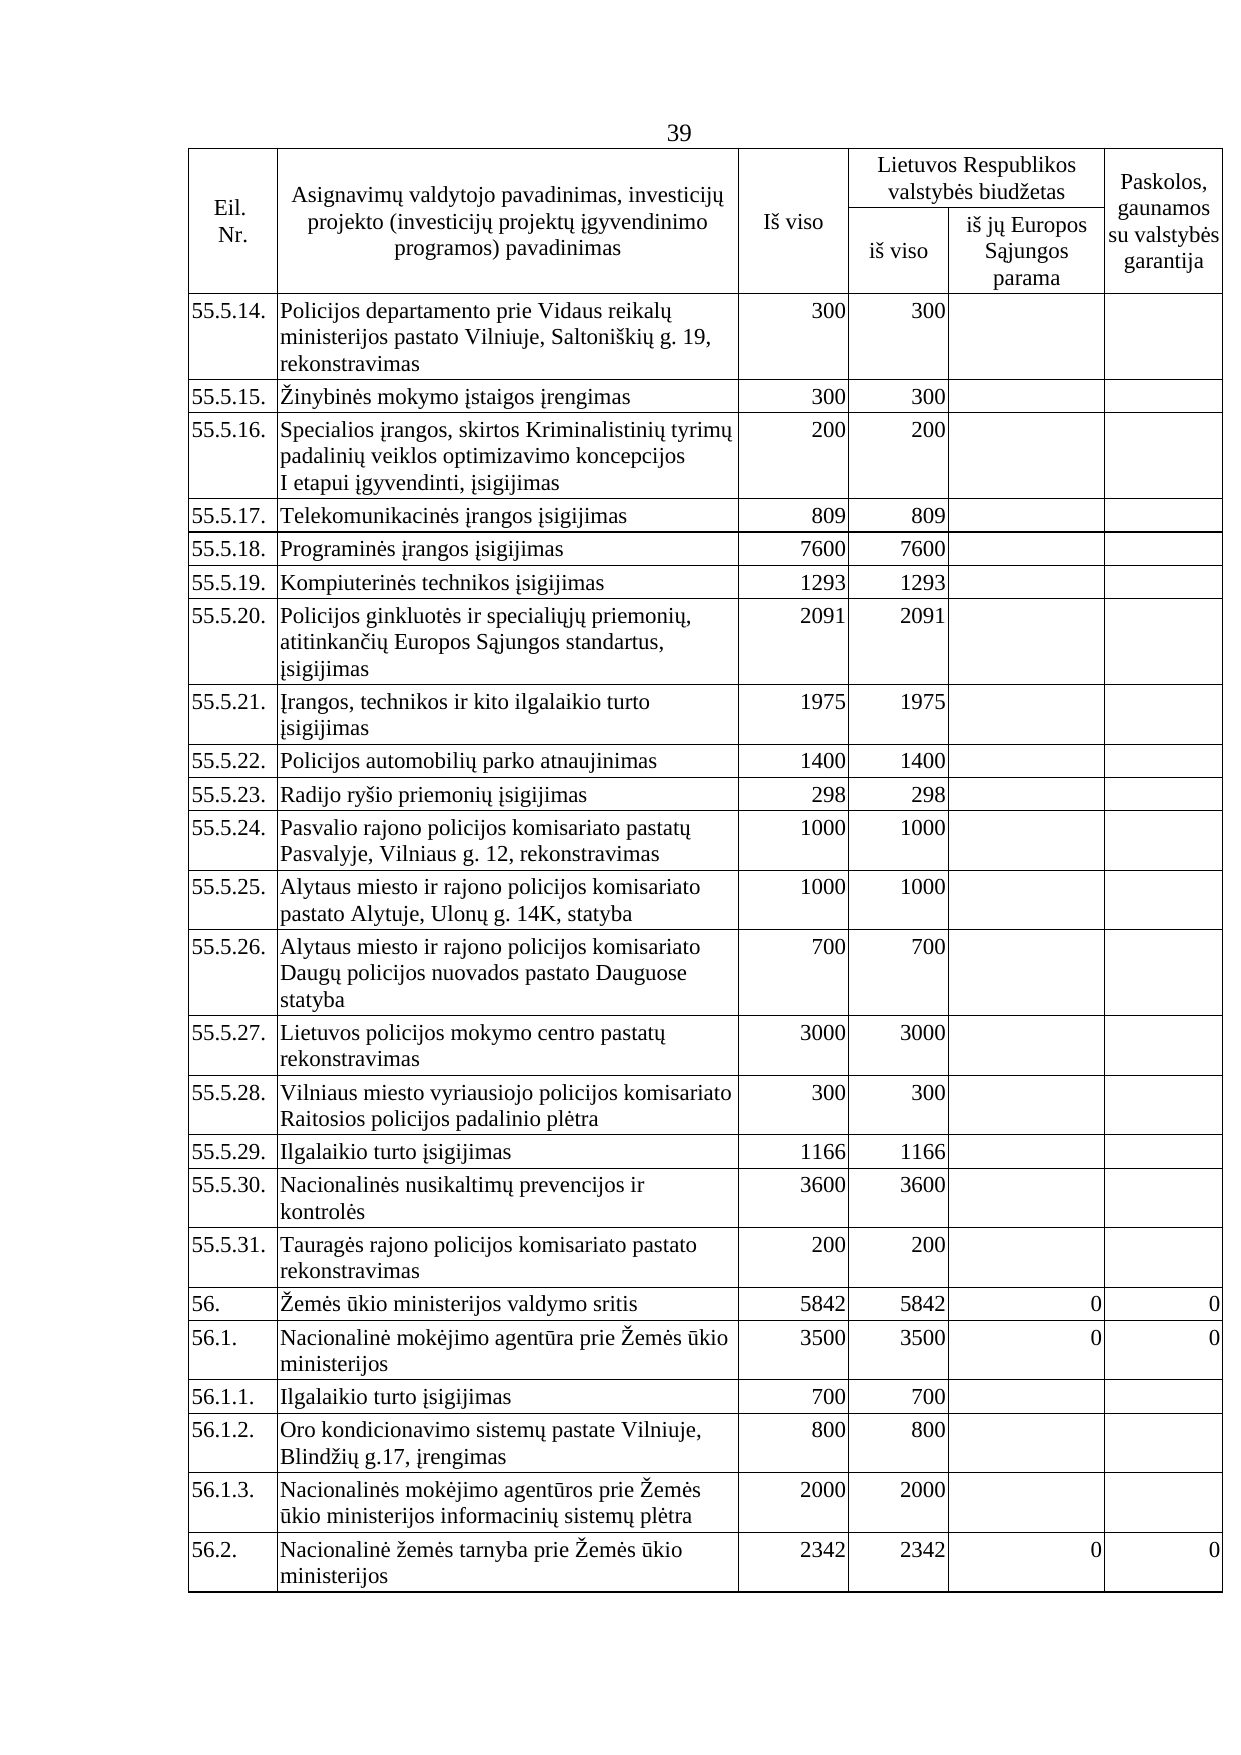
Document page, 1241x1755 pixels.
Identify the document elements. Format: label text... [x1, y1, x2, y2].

table_cell 1975 [849, 685, 948, 743]
table_cell 56.1.2. [189, 1414, 277, 1472]
table_cell 1000 [849, 811, 948, 869]
table_header Paskolos, gaunamos su valstybės garantija [1105, 149, 1222, 293]
table_cell 300 [849, 294, 948, 379]
table_cell Kompiuterinės technikos įsigijimas [278, 566, 738, 598]
table_cell Nacionalinės nusikaltimų prevencijos ir kontrolės [278, 1169, 738, 1227]
table_cell Specialios įrangos, skirtos Kriminalistinių tyrimų padalinių veiklos optimizavimo koncepcijos I etapui įgyvendinti, įsigijimas [278, 413, 738, 498]
table_cell [949, 1135, 1104, 1167]
table_cell 200 [739, 1228, 848, 1287]
table_cell 2342 [849, 1533, 948, 1591]
table_cell 56. [189, 1288, 277, 1320]
table_cell [949, 745, 1104, 777]
table_cell 2000 [739, 1473, 848, 1532]
table_cell 55.5.16. [189, 413, 277, 498]
table_cell Programinės įrangos įsigijimas [278, 533, 738, 565]
table_cell Nacionalinės mokėjimo agentūros prie Žemės ūkio ministerijos informacinių sistemų plėtra [278, 1473, 738, 1532]
table_cell 1400 [739, 745, 848, 777]
table_cell 7600 [849, 533, 948, 565]
table_cell 0 [1105, 1288, 1222, 1320]
table_cell [949, 778, 1104, 810]
table_cell 200 [849, 413, 948, 498]
table_cell [949, 413, 1104, 498]
table_cell iš viso [849, 208, 948, 293]
table_cell 700 [739, 1380, 848, 1413]
table_cell Ilgalaikio turto įsigijimas [278, 1135, 738, 1167]
table_cell 55.5.28. [189, 1076, 277, 1134]
table_cell 2091 [849, 599, 948, 684]
table_cell 0 [949, 1321, 1104, 1379]
table_cell 3600 [739, 1169, 848, 1227]
table_cell Telekomunikacinės įrangos įsigijimas [278, 499, 738, 531]
table_cell [949, 499, 1104, 531]
table_cell Žinybinės mokymo įstaigos įrengimas [278, 380, 738, 412]
table_cell [1105, 778, 1222, 810]
table_cell 809 [849, 499, 948, 531]
table_cell 700 [849, 930, 948, 1015]
table_cell Lietuvos policijos mokymo centro pastatų rekonstravimas [278, 1016, 738, 1074]
table_cell 300 [739, 1076, 848, 1134]
table_cell 5842 [849, 1288, 948, 1320]
table_cell 56.1.1. [189, 1380, 277, 1413]
table_cell Policijos ginkluotės ir specialiųjų priemonių, atitinkančių Europos Sąjungos standartus, įsigijimas [278, 599, 738, 684]
table_cell 300 [739, 380, 848, 412]
table_cell [1105, 1228, 1222, 1287]
table_cell [949, 685, 1104, 743]
table_cell Vilniaus miesto vyriausiojo policijos komisariato Raitosios policijos padalinio plėtra [278, 1076, 738, 1134]
table_cell [1105, 1414, 1222, 1472]
table_cell [1105, 1473, 1222, 1532]
table_cell [1105, 566, 1222, 598]
table_cell Oro kondicionavimo sistemų pastate Vilniuje, Blindžių g.17, įrengimas [278, 1414, 738, 1472]
table_cell Pasvalio rajono policijos komisariato pastatų Pasvalyje, Vilniaus g. 12, rekonstravimas [278, 811, 738, 869]
table_cell Nacionalinė mokėjimo agentūra prie Žemės ūkio ministerijos [278, 1321, 738, 1379]
table_cell 200 [849, 1228, 948, 1287]
table_cell 55.5.17. [189, 499, 277, 531]
table_cell 1000 [739, 811, 848, 869]
table_cell [1105, 745, 1222, 777]
table_cell 55.5.21. [189, 685, 277, 743]
table_cell 3000 [739, 1016, 848, 1074]
table_cell iš jų Europos Sąjungos parama [949, 208, 1104, 293]
table_cell [949, 1076, 1104, 1134]
table_cell 2000 [849, 1473, 948, 1532]
table_cell [1105, 811, 1222, 869]
table_cell 55.5.18. [189, 533, 277, 565]
table_cell 0 [949, 1533, 1104, 1591]
table_cell [1105, 1016, 1222, 1074]
table_cell [949, 1414, 1104, 1472]
table_cell 3000 [849, 1016, 948, 1074]
table_cell [949, 1380, 1104, 1413]
table_cell 55.5.14. [189, 294, 277, 379]
table_cell 800 [739, 1414, 848, 1472]
table_cell 55.5.22. [189, 745, 277, 777]
table_header Eil. Nr. [189, 149, 277, 293]
table_cell Nacionalinė žemės tarnyba prie Žemės ūkio ministerijos [278, 1533, 738, 1591]
table_cell [949, 380, 1104, 412]
table_cell 55.5.30. [189, 1169, 277, 1227]
table_cell 55.5.24. [189, 811, 277, 869]
table_cell 298 [849, 778, 948, 810]
table_cell Alytaus miesto ir rajono policijos komisariato Daugų policijos nuovados pastato Dauguose statyba [278, 930, 738, 1015]
table_cell 55.5.26. [189, 930, 277, 1015]
table_cell Alytaus miesto ir rajono policijos komisariato pastato Alytuje, Ulonų g. 14K, statyba [278, 871, 738, 929]
table_cell [1105, 1076, 1222, 1134]
table_cell 1293 [849, 566, 948, 598]
table_cell [949, 566, 1104, 598]
table_cell [949, 811, 1104, 869]
table_cell Ilgalaikio turto įsigijimas [278, 1380, 738, 1413]
table_cell 1400 [849, 745, 948, 777]
table_cell [1105, 685, 1222, 743]
table_cell [1105, 871, 1222, 929]
table_cell 55.5.31. [189, 1228, 277, 1287]
table_cell [1105, 1135, 1222, 1167]
table_cell 55.5.20. [189, 599, 277, 684]
table_cell [949, 533, 1104, 565]
table_cell Radijo ryšio priemonių įsigijimas [278, 778, 738, 810]
table_cell [949, 930, 1104, 1015]
table_header Iš viso [739, 149, 848, 293]
table_cell 300 [849, 1076, 948, 1134]
table_cell 3600 [849, 1169, 948, 1227]
table_cell 809 [739, 499, 848, 531]
table_cell [1105, 599, 1222, 684]
table_cell 55.5.23. [189, 778, 277, 810]
table_cell 56.1.3. [189, 1473, 277, 1532]
table_cell 300 [739, 294, 848, 379]
table_cell 0 [949, 1288, 1104, 1320]
table_cell 55.5.29. [189, 1135, 277, 1167]
table_cell 300 [849, 380, 948, 412]
table_cell [949, 599, 1104, 684]
table_cell 55.5.25. [189, 871, 277, 929]
table_cell [1105, 930, 1222, 1015]
table_cell 56.2. [189, 1533, 277, 1591]
table_cell [949, 871, 1104, 929]
table_cell 1166 [849, 1135, 948, 1167]
table_cell 2342 [739, 1533, 848, 1591]
table_cell 1975 [739, 685, 848, 743]
table_cell [1105, 294, 1222, 379]
table_cell 0 [1105, 1533, 1222, 1591]
table_cell 1293 [739, 566, 848, 598]
table_cell Policijos departamento prie Vidaus reikalų ministerijos pastato Vilniuje, Saltoniškių g. 19, rekonstravimas [278, 294, 738, 379]
table_cell 5842 [739, 1288, 848, 1320]
table_cell 700 [849, 1380, 948, 1413]
table_cell [1105, 1169, 1222, 1227]
table_cell 700 [739, 930, 848, 1015]
table_cell 56.1. [189, 1321, 277, 1379]
table_cell 2091 [739, 599, 848, 684]
table_cell [1105, 380, 1222, 412]
table_cell 1166 [739, 1135, 848, 1167]
table_cell 55.5.27. [189, 1016, 277, 1074]
table_cell 7600 [739, 533, 848, 565]
table_cell 200 [739, 413, 848, 498]
table_cell 800 [849, 1414, 948, 1472]
table_cell [1105, 413, 1222, 498]
table_cell 3500 [849, 1321, 948, 1379]
table_cell 1000 [739, 871, 848, 929]
table_cell 298 [739, 778, 848, 810]
table_header Lietuvos Respublikos valstybės biudžetas [849, 149, 1104, 207]
table_cell [949, 294, 1104, 379]
table_cell [949, 1169, 1104, 1227]
table_header Asignavimų valdytojo pavadinimas, investicijų projekto (investicijų projektų įgyvendinimo programos) pavadinimas [278, 149, 738, 293]
table_cell [949, 1016, 1104, 1074]
table_cell 1000 [849, 871, 948, 929]
table_cell [949, 1473, 1104, 1532]
table_cell [1105, 499, 1222, 531]
table_cell 3500 [739, 1321, 848, 1379]
table_cell 55.5.19. [189, 566, 277, 598]
table_cell [949, 1228, 1104, 1287]
table_cell [1105, 533, 1222, 565]
table_cell 0 [1105, 1321, 1222, 1379]
table_cell Įrangos, technikos ir kito ilgalaikio turto įsigijimas [278, 685, 738, 743]
table_cell [1105, 1380, 1222, 1413]
table_cell Žemės ūkio ministerijos valdymo sritis [278, 1288, 738, 1320]
table_cell Policijos automobilių parko atnaujinimas [278, 745, 738, 777]
table_cell 55.5.15. [189, 380, 277, 412]
table_cell Tauragės rajono policijos komisariato pastato rekonstravimas [278, 1228, 738, 1287]
